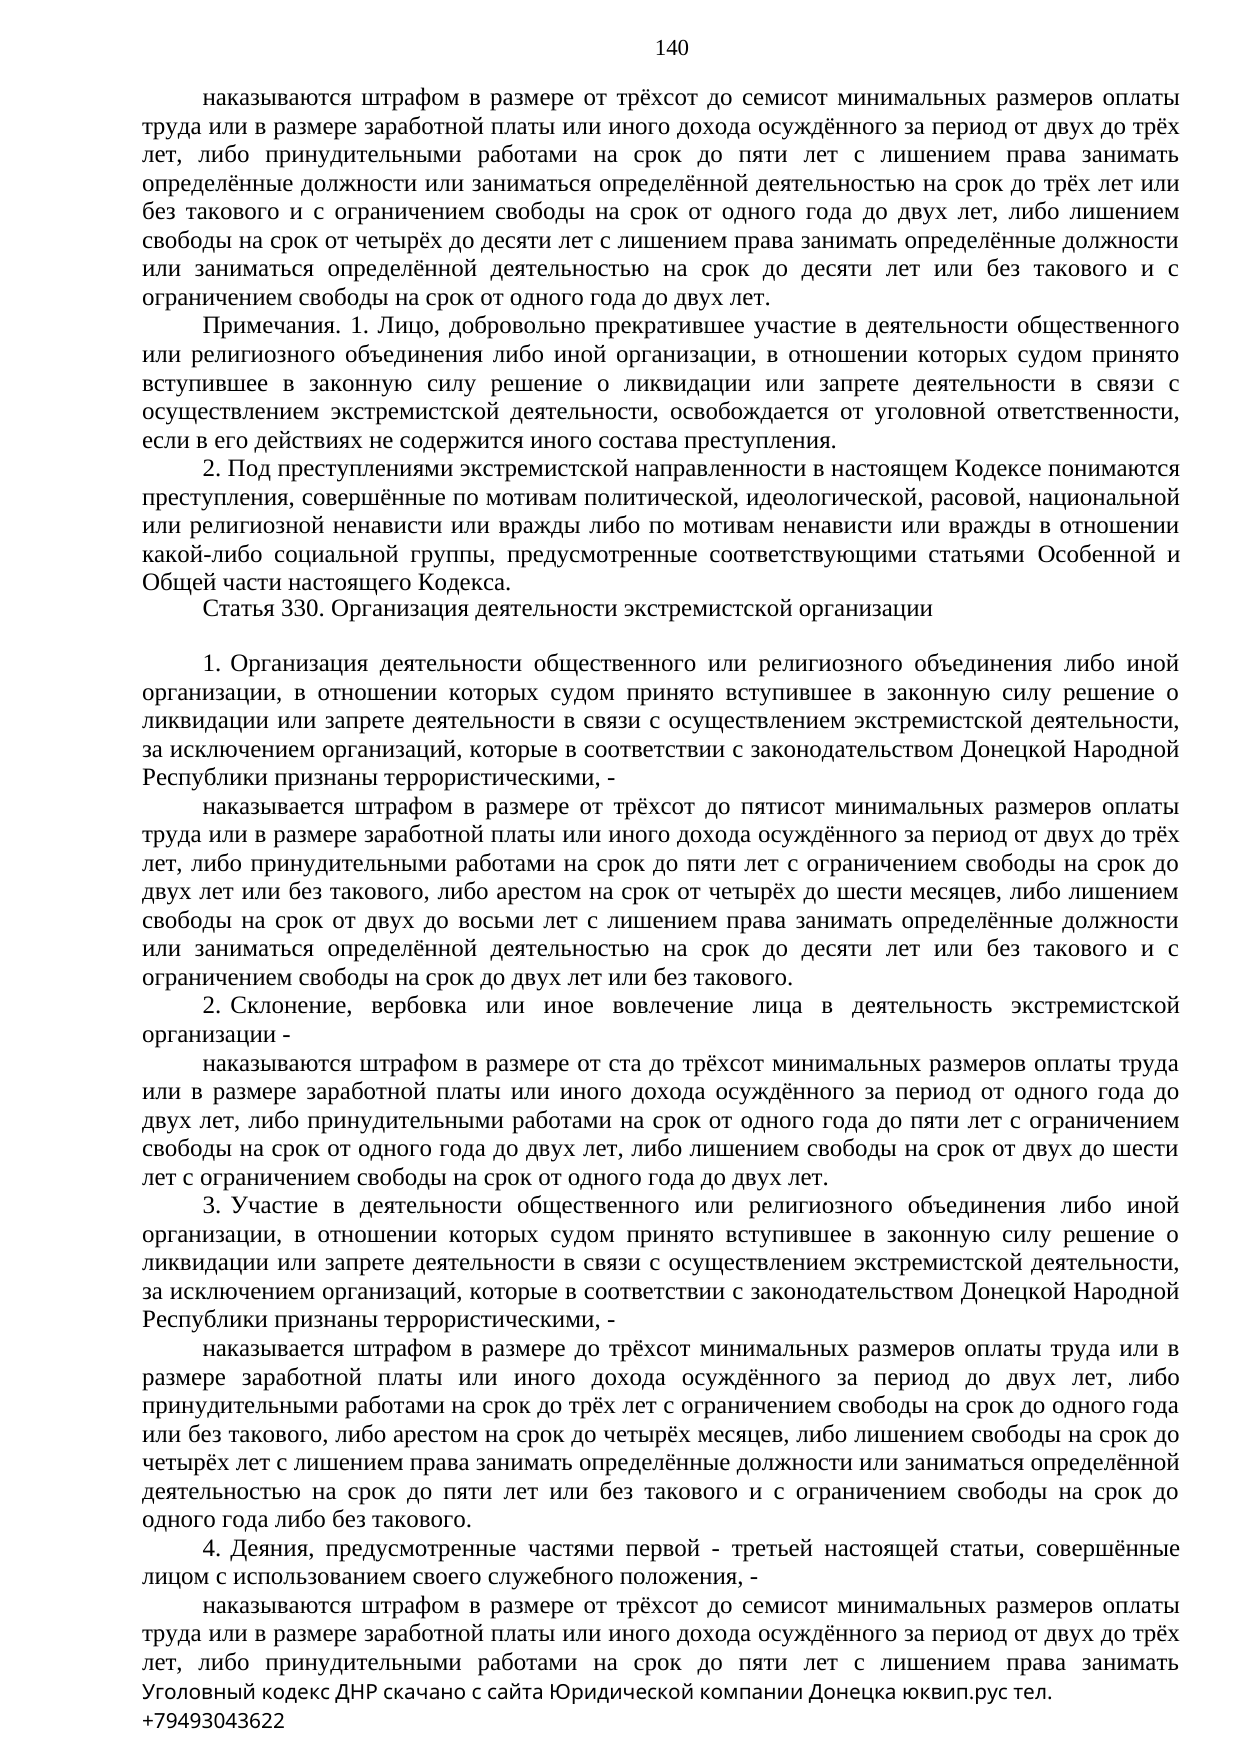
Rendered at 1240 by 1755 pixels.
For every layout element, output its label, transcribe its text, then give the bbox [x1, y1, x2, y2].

list Склонение, вербовка или иное вовлечение лица в деятельность экстремистской организации - [142, 991, 1181, 1048]
text Статья 330. Организация деятельности экстремистской организации [142, 596, 1181, 621]
list Организация деятельности общественного или религиозного объединения либо иной организации, в отношении которых судом принято вступившее в законную силу решение о ликвидации или запрете деятельности в связи с осуществлением экстремистской деятельности, за исключением организаций, которые в соответствии с законодательством Донецкой Народной Республики признаны террористическими, - [142, 649, 1181, 791]
text Примечания. 1. Лицо, добровольно прекратившее участие в деятельности общественного или религиозного объединения либо иной организации, в отношении которых судом принято вступившее в законную силу решение о ликвидации или запрете деятельности в связи с осуществлением экстремистской деятельности, освобождается от уголовной ответственности, если в его действиях не содержится иного состава преступления. [142, 311, 1181, 454]
text 2. Под преступлениями экстремистской направленности в настоящем Кодексе понимаются преступления, совершённые по мотивам политической, идеологической, расовой, национальной или религиозной ненависти или вражды либо по мотивам ненависти или вражды в отношении какой-либо социальной группы, предусмотренные соответствующими статьями Особенной и Общей части настоящего Кодекса. [142, 454, 1181, 596]
text наказывается штрафом в размере от трёхсот до пятисот минимальных размеров оплаты труда или в размере заработной платы или иного дохода осуждённого за период от двух до трёх лет, либо принудительными работами на срок до пяти лет с ограничением свободы на срок до двух лет или без такового, либо арестом на срок от четырёх до шести месяцев, либо лишением свободы на срок от двух до восьми лет с лишением права занимать определённые должности или заниматься определённой деятельностью на срок до десяти лет или без такового и с ограничением свободы на срок до двух лет или без такового. [142, 791, 1181, 991]
list Деяния, предусмотренные частями первой - третьей настоящей статьи, совершённые лицом с использованием своего служебного положения, - [142, 1533, 1181, 1591]
text наказываются штрафом в размере от трёхсот до семисот минимальных размеров оплаты труда или в размере заработной платы или иного дохода осуждённого за период от двух до трёх лет, либо принудительными работами на срок до пяти лет с лишением права занимать определённые должности или заниматься определённой деятельностью на срок до трёх лет или без такового и с ограничением свободы на срок от одного года до двух лет, либо лишением свободы на срок от четырёх до десяти лет с лишением права занимать определённые должности или заниматься определённой деятельностью на срок до десяти лет или без такового и с ограничением свободы на срок от одного года до двух лет. [142, 83, 1181, 311]
text наказываются штрафом в размере от трёхсот до семисот минимальных размеров оплаты труда или в размере заработной платы или иного дохода осуждённого за период от двух до трёх лет, либо принудительными работами на срок до пяти лет с лишением права занимать [142, 1591, 1181, 1676]
text наказываются штрафом в размере от ста до трёхсот минимальных размеров оплаты труда или в размере заработной платы или иного дохода осуждённого за период от одного года до двух лет, либо принудительными работами на срок от одного года до пяти лет с ограничением свободы на срок от одного года до двух лет, либо лишением свободы на срок от двух до шести лет с ограничением свободы на срок от одного года до двух лет. [142, 1048, 1181, 1191]
text наказывается штрафом в размере до трёхсот минимальных размеров оплаты труда или в размере заработной платы или иного дохода осуждённого за период до двух лет, либо принудительными работами на срок до трёх лет с ограничением свободы на срок до одного года или без такового, либо арестом на срок до четырёх месяцев, либо лишением свободы на срок до четырёх лет с лишением права занимать определённые должности или заниматься определённой деятельностью на срок до пяти лет или без такового и с ограничением свободы на срок до одного года либо без такового. [142, 1334, 1181, 1533]
list Участие в деятельности общественного или религиозного объединения либо иной организации, в отношении которых судом принято вступившее в законную силу решение о ликвидации или запрете деятельности в связи с осуществлением экстремистской деятельности, за исключением организаций, которые в соответствии с законодательством Донецкой Народной Республики признаны террористическими, - [142, 1191, 1181, 1334]
